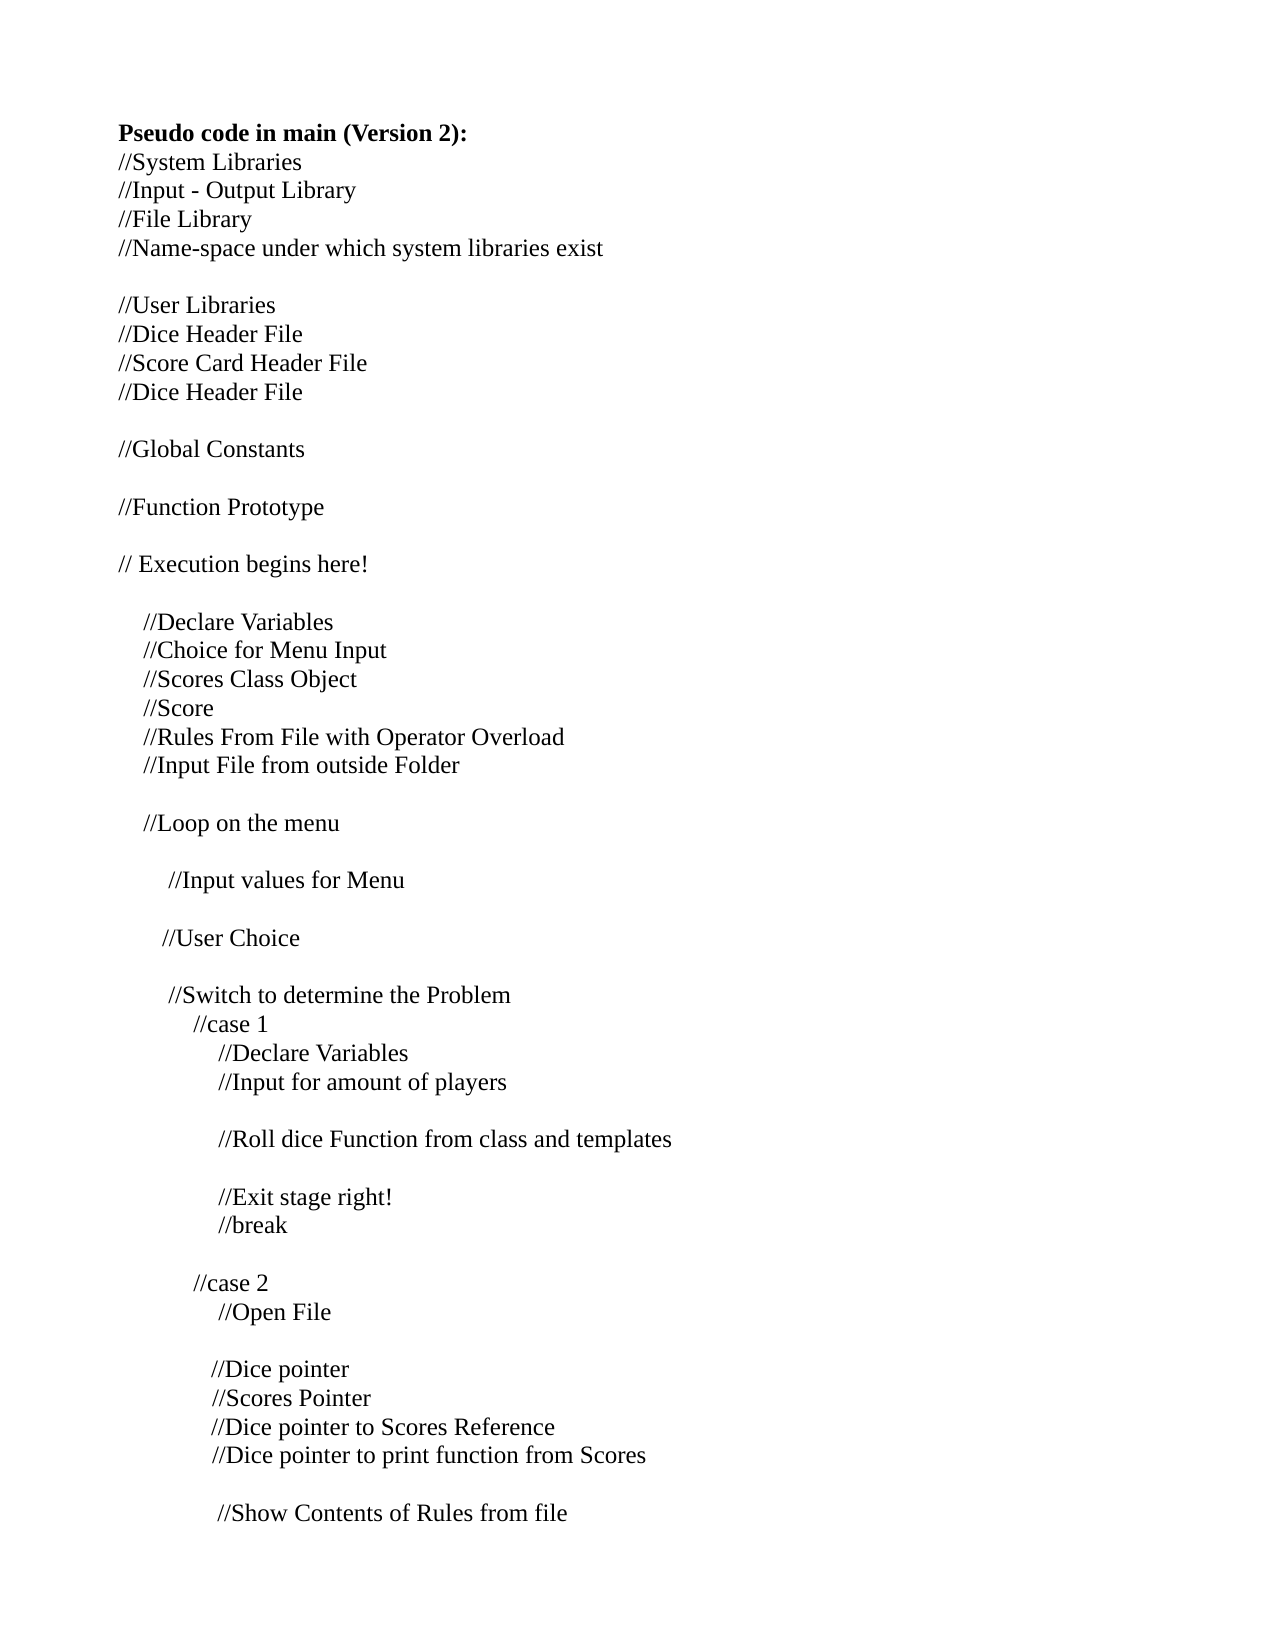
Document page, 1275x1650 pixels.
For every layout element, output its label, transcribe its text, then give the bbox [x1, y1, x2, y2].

text //case 1 [118, 1009, 1157, 1038]
text //Name-space under which system libraries exist [118, 233, 1157, 262]
text //Open File [118, 1297, 1157, 1326]
text // Execution begins here! [118, 549, 1157, 578]
text //User Libraries [118, 291, 1157, 319]
text //Roll dice Function from class and templates [118, 1124, 1157, 1153]
text //Dice pointer [118, 1354, 1157, 1383]
text //Switch to determine the Problem [118, 981, 1157, 1009]
text Pseudo code in main (Version 2): [118, 118, 1157, 147]
text //Dice pointer to print function from Scores [118, 1441, 1157, 1469]
text //System Libraries [118, 147, 1157, 176]
text //Declare Variables [118, 607, 1157, 636]
text //Scores Pointer [118, 1383, 1157, 1412]
text //Loop on the menu [118, 808, 1157, 837]
text //Global Constants [118, 434, 1157, 463]
text //Input File from outside Folder [118, 751, 1157, 779]
text //Dice Header File [118, 319, 1157, 348]
text //Choice for Menu Input [118, 636, 1157, 664]
text //User Choice [118, 923, 1157, 952]
text //Dice Header File [118, 377, 1157, 406]
text //Dice pointer to Scores Reference [118, 1412, 1157, 1441]
text //Declare Variables [118, 1038, 1157, 1067]
text //Scores Class Object [118, 664, 1157, 693]
text //Score [118, 693, 1157, 722]
text //case 2 [118, 1268, 1157, 1297]
text //Input for amount of players [118, 1067, 1157, 1096]
text //break [118, 1211, 1157, 1239]
text //Show Contents of Rules from file [118, 1498, 1157, 1527]
text //Score Card Header File [118, 348, 1157, 377]
text //Input values for Menu [118, 866, 1157, 894]
text //Input - Output Library [118, 176, 1157, 204]
text //Function Prototype [118, 492, 1157, 521]
text //File Library [118, 204, 1157, 233]
text //Rules From File with Operator Overload [118, 722, 1157, 751]
text //Exit stage right! [118, 1182, 1157, 1211]
